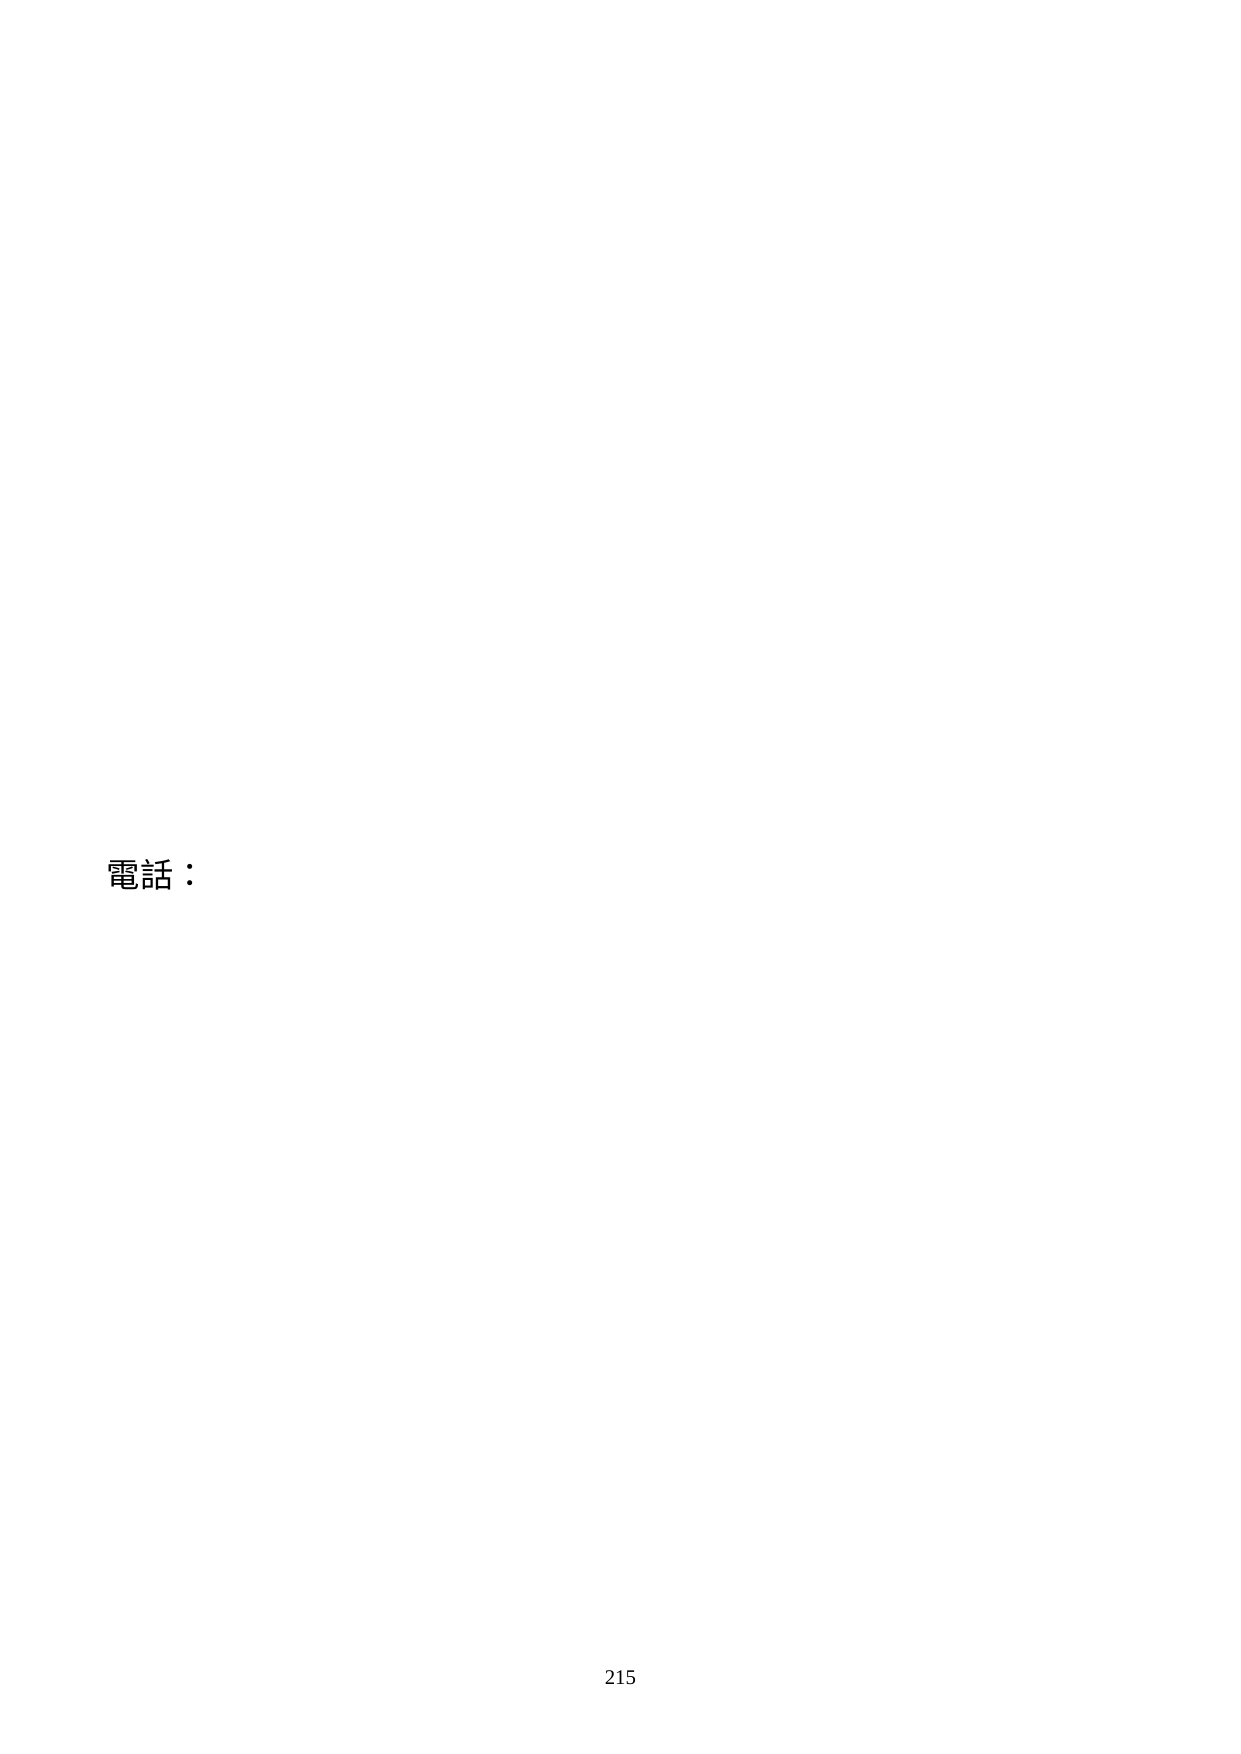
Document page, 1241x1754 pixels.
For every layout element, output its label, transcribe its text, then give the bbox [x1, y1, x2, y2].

text 電話： [106, 831, 1134, 893]
